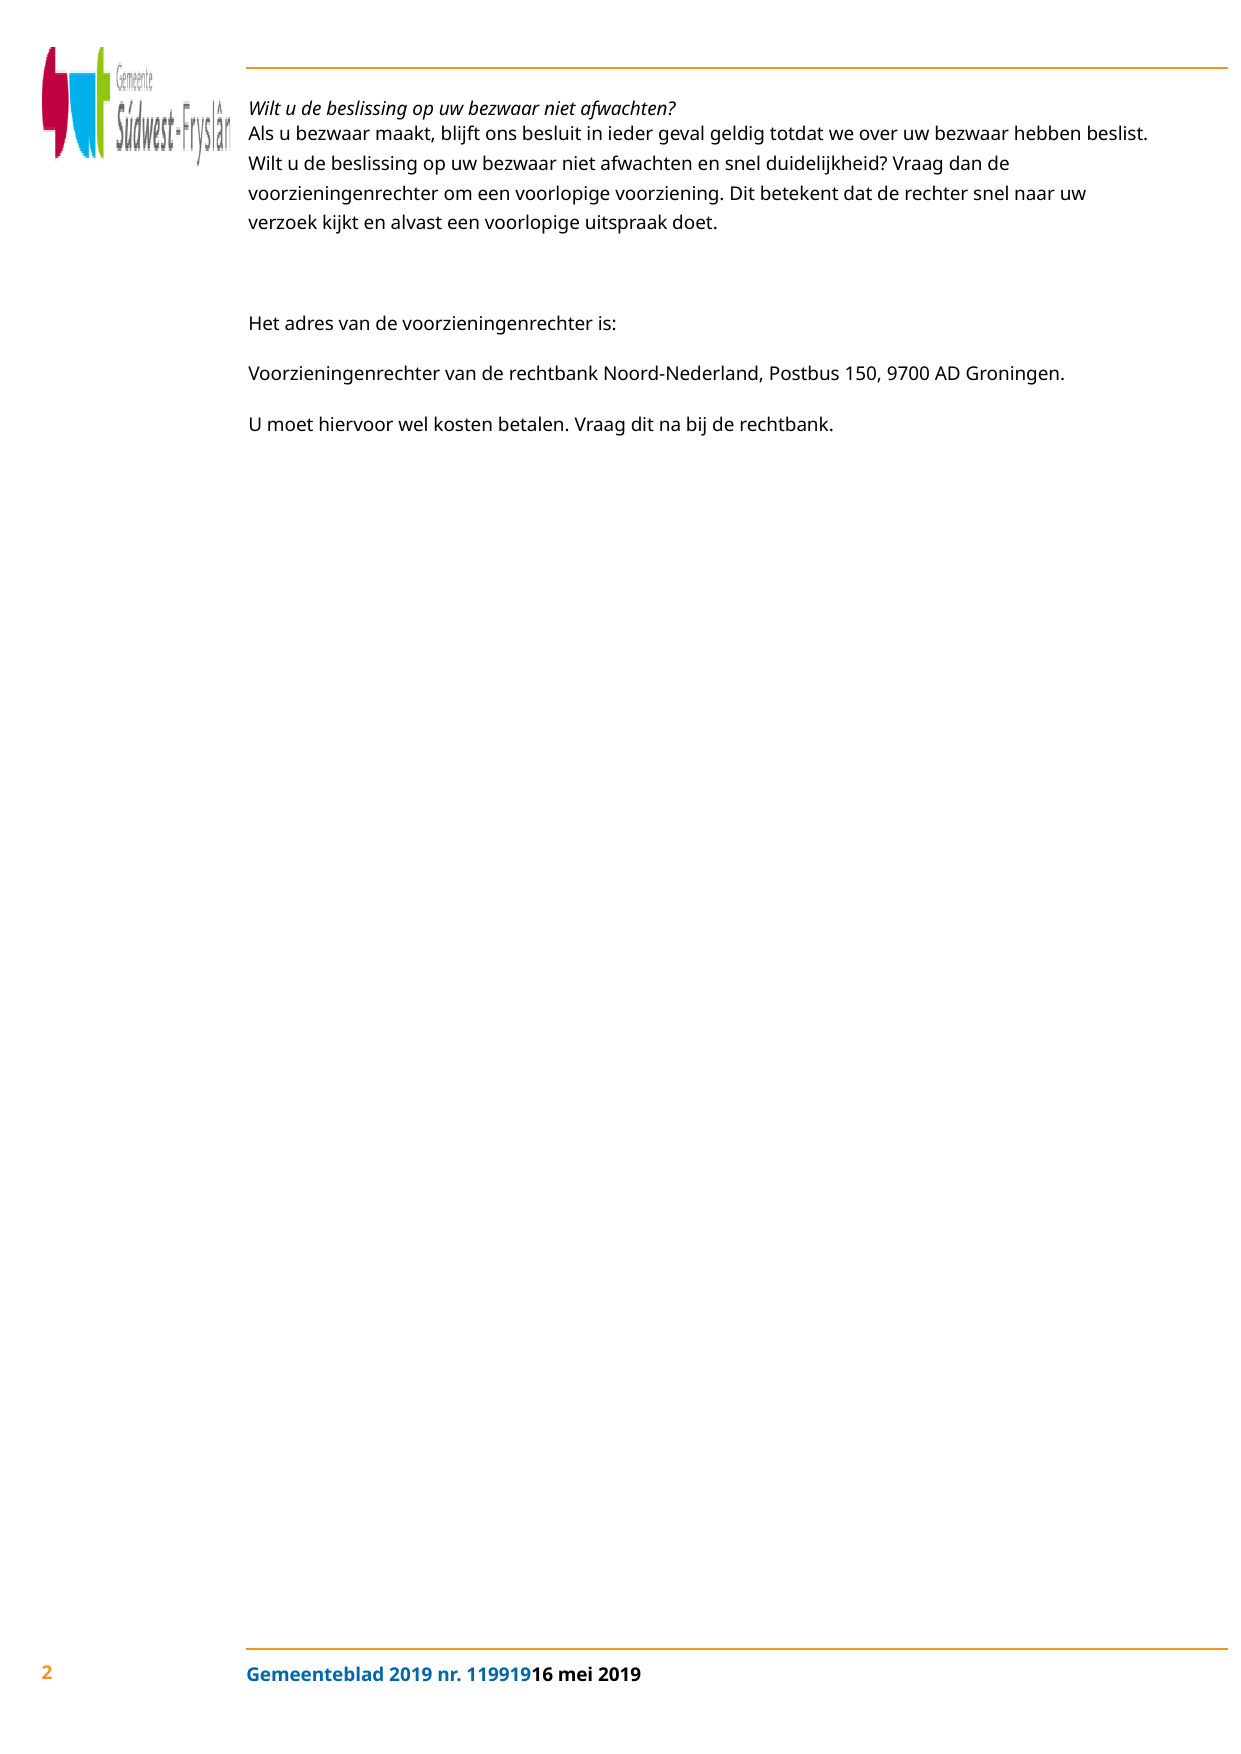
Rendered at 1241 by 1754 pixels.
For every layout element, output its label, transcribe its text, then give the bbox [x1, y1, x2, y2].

text Als u bezwaar maakt, blijft ons besluit in ieder geval geldig totdat we over uw bezwaar hebben beslist. Wilt u de beslissing op uw bezwaar niet afwachten en snel duidelijkheid? Vraag dan de voorzieningenrechter om een voorlopige voorziening. Dit betekent dat de rechter snel naar uw verzoek kijkt en alvast een voorlopige uitspraak doet. [248, 121, 1152, 235]
picture [41, 47, 231, 172]
text Voorzieningenrechter van de rechtbank Noord-Nederland, Postbus 150, 9700 AD Groningen. [248, 361, 1152, 386]
text U moet hiervoor wel kosten betalen. Vraag dit na bij de rechtbank. [248, 411, 1152, 437]
text Het adres van de voorzieningenrechter is: [248, 310, 1152, 336]
text Wilt u de beslissing op uw bezwaar niet afwachten? [248, 95, 1152, 121]
